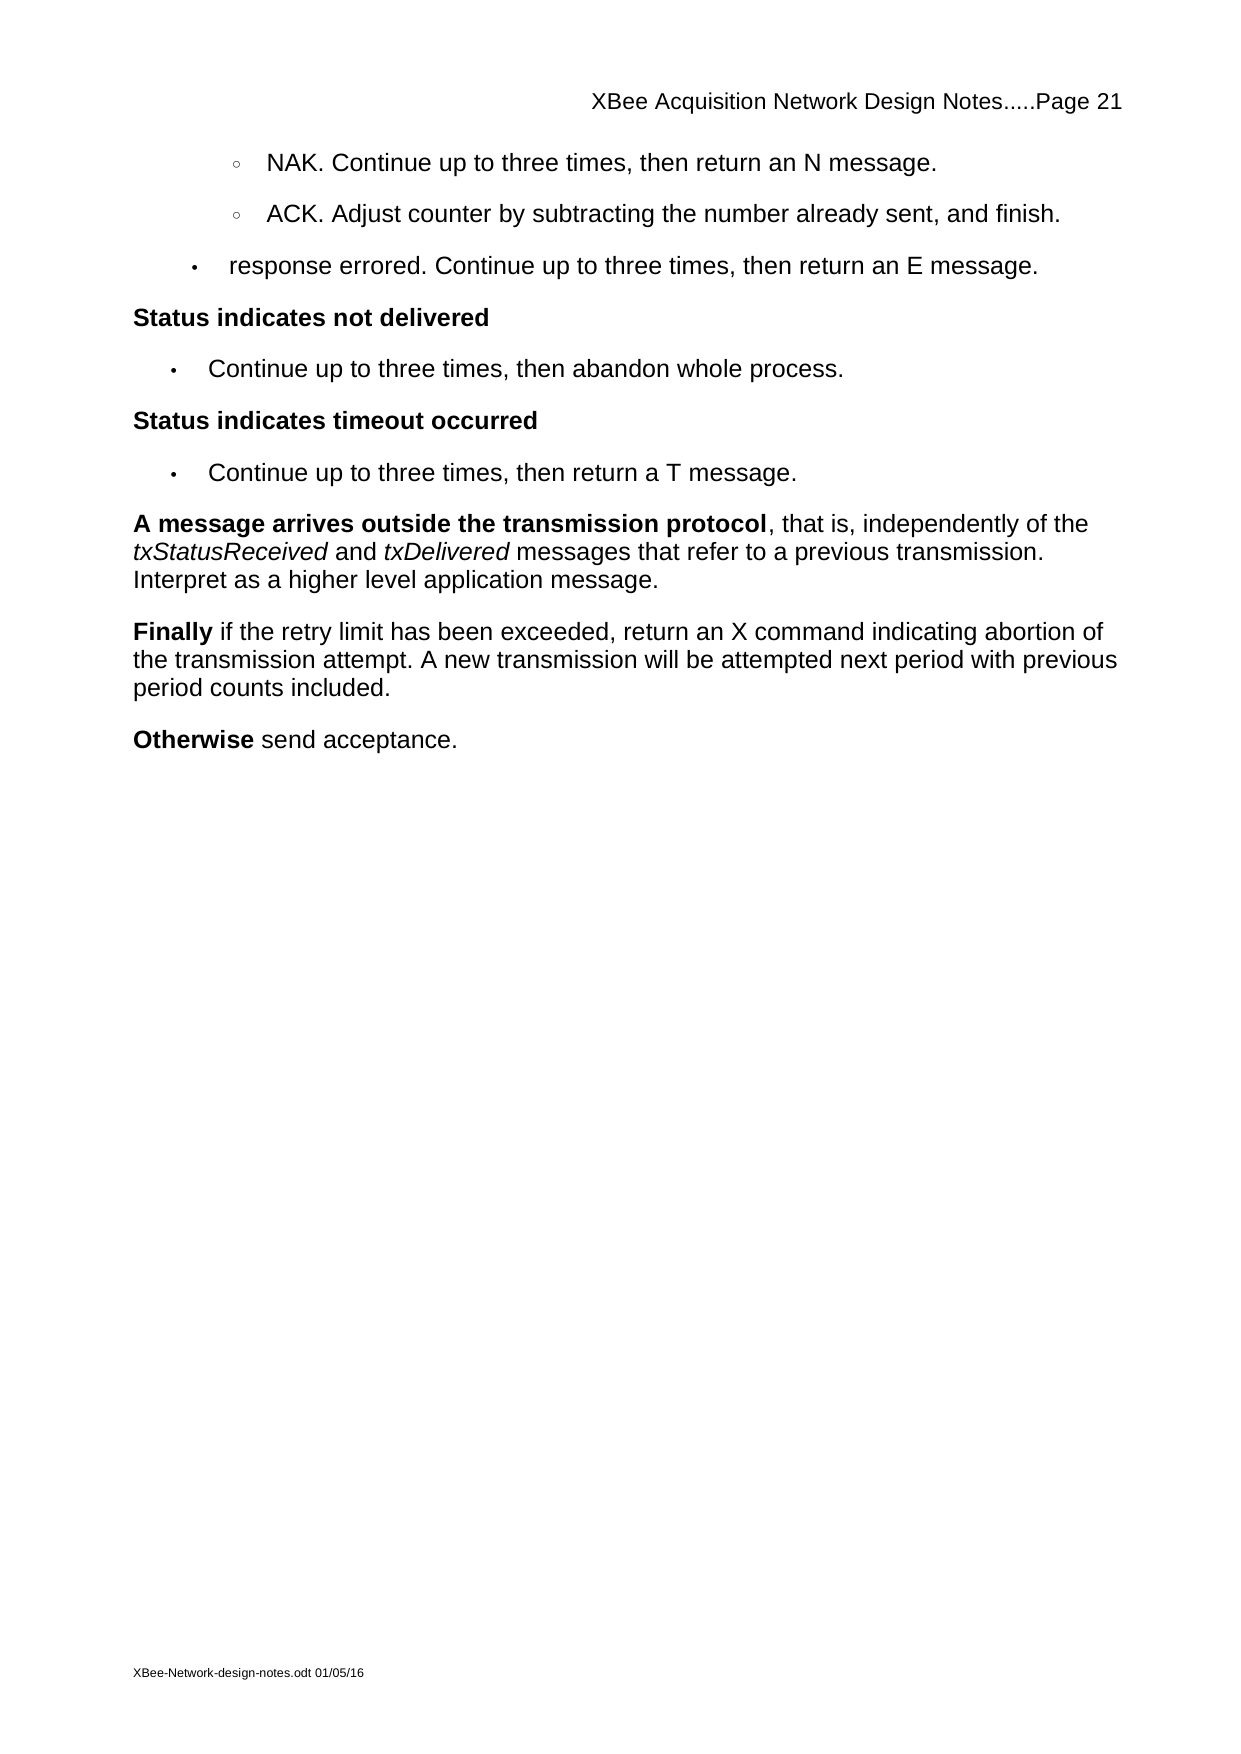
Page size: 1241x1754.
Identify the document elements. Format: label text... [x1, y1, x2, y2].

text Status indicates timeout occurred [133, 407, 1123, 435]
text Finally if the retry limit has been exceeded, return an X command indicating abortion of the transmission attempt. A new transmission will be attempted next period with previous period counts included. [133, 618, 1123, 702]
list NAK. Continue up to three times, then return an N message. [229, 149, 1123, 177]
list response errored. Continue up to three times, then return an E message. [191, 252, 1123, 280]
list Continue up to three times, then return a T message. [170, 459, 1123, 487]
list ACK. Adjust counter by subtracting the number already sent, and finish. [229, 200, 1123, 228]
list Continue up to three times, then abandon whole process. [170, 355, 1123, 383]
text Otherwise send acceptance. [133, 726, 1123, 754]
text A message arrives outside the transmission protocol, that is, independently of the txStatusReceived and txDelivered messages that refer to a previous transmission. Interpret as a higher level application message. [133, 510, 1123, 594]
text Status indicates not delivered [133, 304, 1123, 332]
